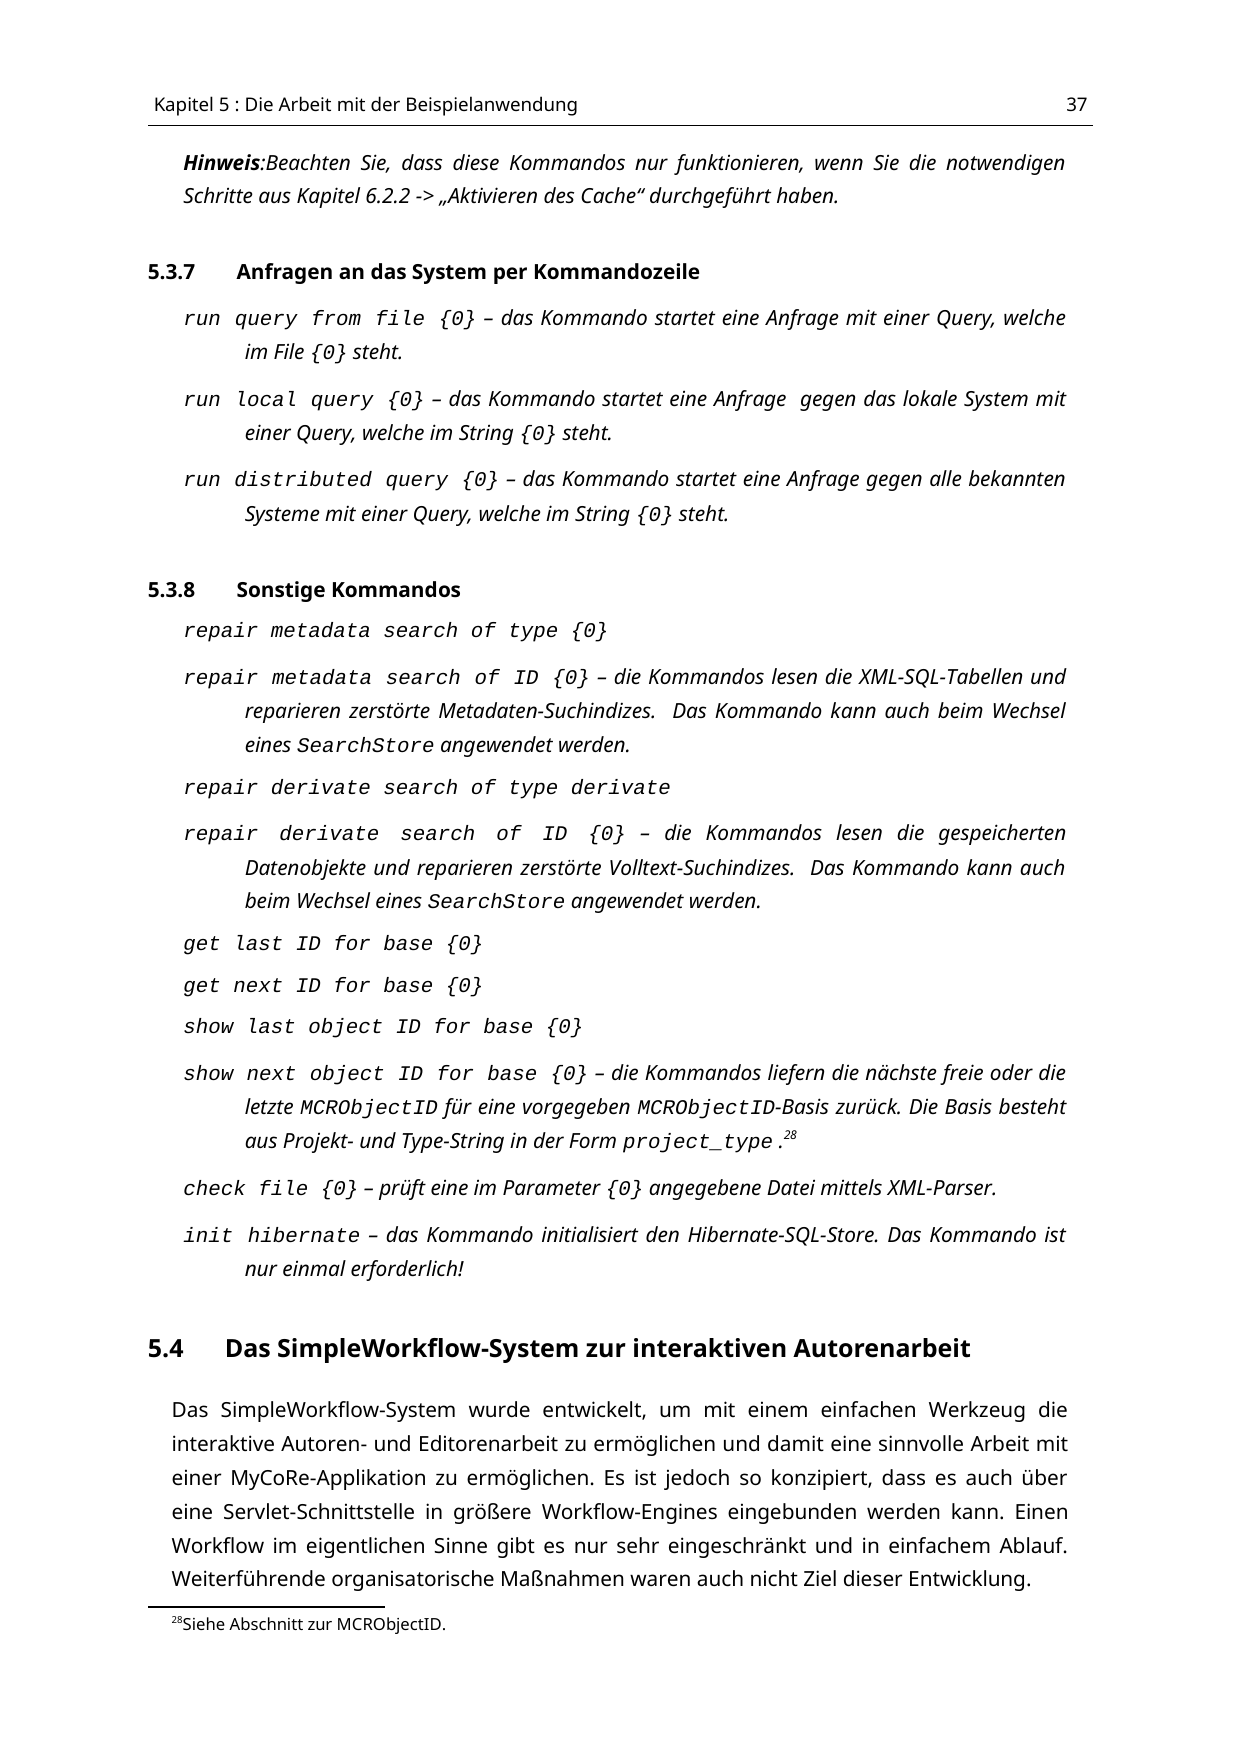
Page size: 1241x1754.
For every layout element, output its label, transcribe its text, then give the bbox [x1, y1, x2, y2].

subtitle Das SimpleWorkflow-System zur interaktiven Autorenarbeit [148, 1331, 1092, 1365]
list get last ID for base {0} [183, 933, 1069, 957]
list Hinweis:Beachten Sie, dass diese Kommandos nur funktionieren, wenn Sie die notwendigen Schritte aus Kapitel 6.2.2 -> „Aktivieren des Cache“ durchgeführt haben. [183, 148, 1069, 210]
list run local query {0} – das Kommando startet eine Anfrage gegen das lokale System mit einer Query, welche im String {0} steht. [183, 384, 1069, 446]
list repair metadata search of ID {0} – die Kommandos lesen die XML-SQL-Tabellen und reparieren zerstörte Metadaten-Suchindizes. Das Kommando kann auch beim Wechsel eines SearchStore angewendet werden. [183, 662, 1069, 759]
list run query from file {0} – das Kommando startet eine Anfrage mit einer Query, welche im File {0} steht. [183, 303, 1069, 366]
list repair derivate search of type derivate [183, 777, 1069, 800]
list show last object ID for base {0} [183, 1017, 1069, 1040]
text Siehe Abschnitt zur MCRObjectID. [171, 1613, 1069, 1636]
subtitle Sonstige Kommandos [148, 575, 1092, 603]
list init hibernate – das Kommando initialisiert den Hibernate-SQL-Store. Das Kommando ist nur einmal erforderlich! [183, 1220, 1069, 1282]
subtitle Anfragen an das System per Kommandozeile [148, 257, 1092, 286]
list check file {0} – prüft eine im Parameter {0} angegebene Datei mittels XML-Parser. [183, 1173, 1069, 1202]
list repair metadata search of type {0} [183, 621, 1069, 644]
list get next ID for base {0} [183, 975, 1069, 998]
list repair derivate search of ID {0} – die Kommandos lesen die gespeicherten Datenobjekte und reparieren zerstörte Volltext-Suchindizes. Das Kommando kann auch beim Wechsel eines SearchStore angewendet werden. [183, 818, 1069, 915]
list show next object ID for base {0} – die Kommandos liefern die nächste freie oder die letzte MCRObjectID für eine vorgegeben MCRObjectID-Basis zurück. Die Basis besteht aus Projekt- und Type-String in der Form project_type . [183, 1058, 1069, 1155]
list run distributed query {0} – das Kommando startet eine Anfrage gegen alle bekannten Systeme mit einer Query, welche im String {0} steht. [183, 464, 1069, 527]
text Das SimpleWorkflow-System wurde entwickelt, um mit einem einfachen Werkzeug die interaktive Autoren- und Editorenarbeit zu ermöglichen und damit eine sinnvolle Arbeit mit einer MyCoRe-Applikation zu ermöglichen. Es ist jedoch so konzipiert, dass es auch über eine Servlet-Schnittstelle in größere Workflow-Engines eingebunden werden kann. Einen Workflow im eigentlichen Sinne gibt es nur sehr eingeschränkt und in einfachem Ablauf. Weiterführende organisatorische Maßnahmen waren auch nicht Ziel dieser Entwicklung. [171, 1395, 1069, 1593]
